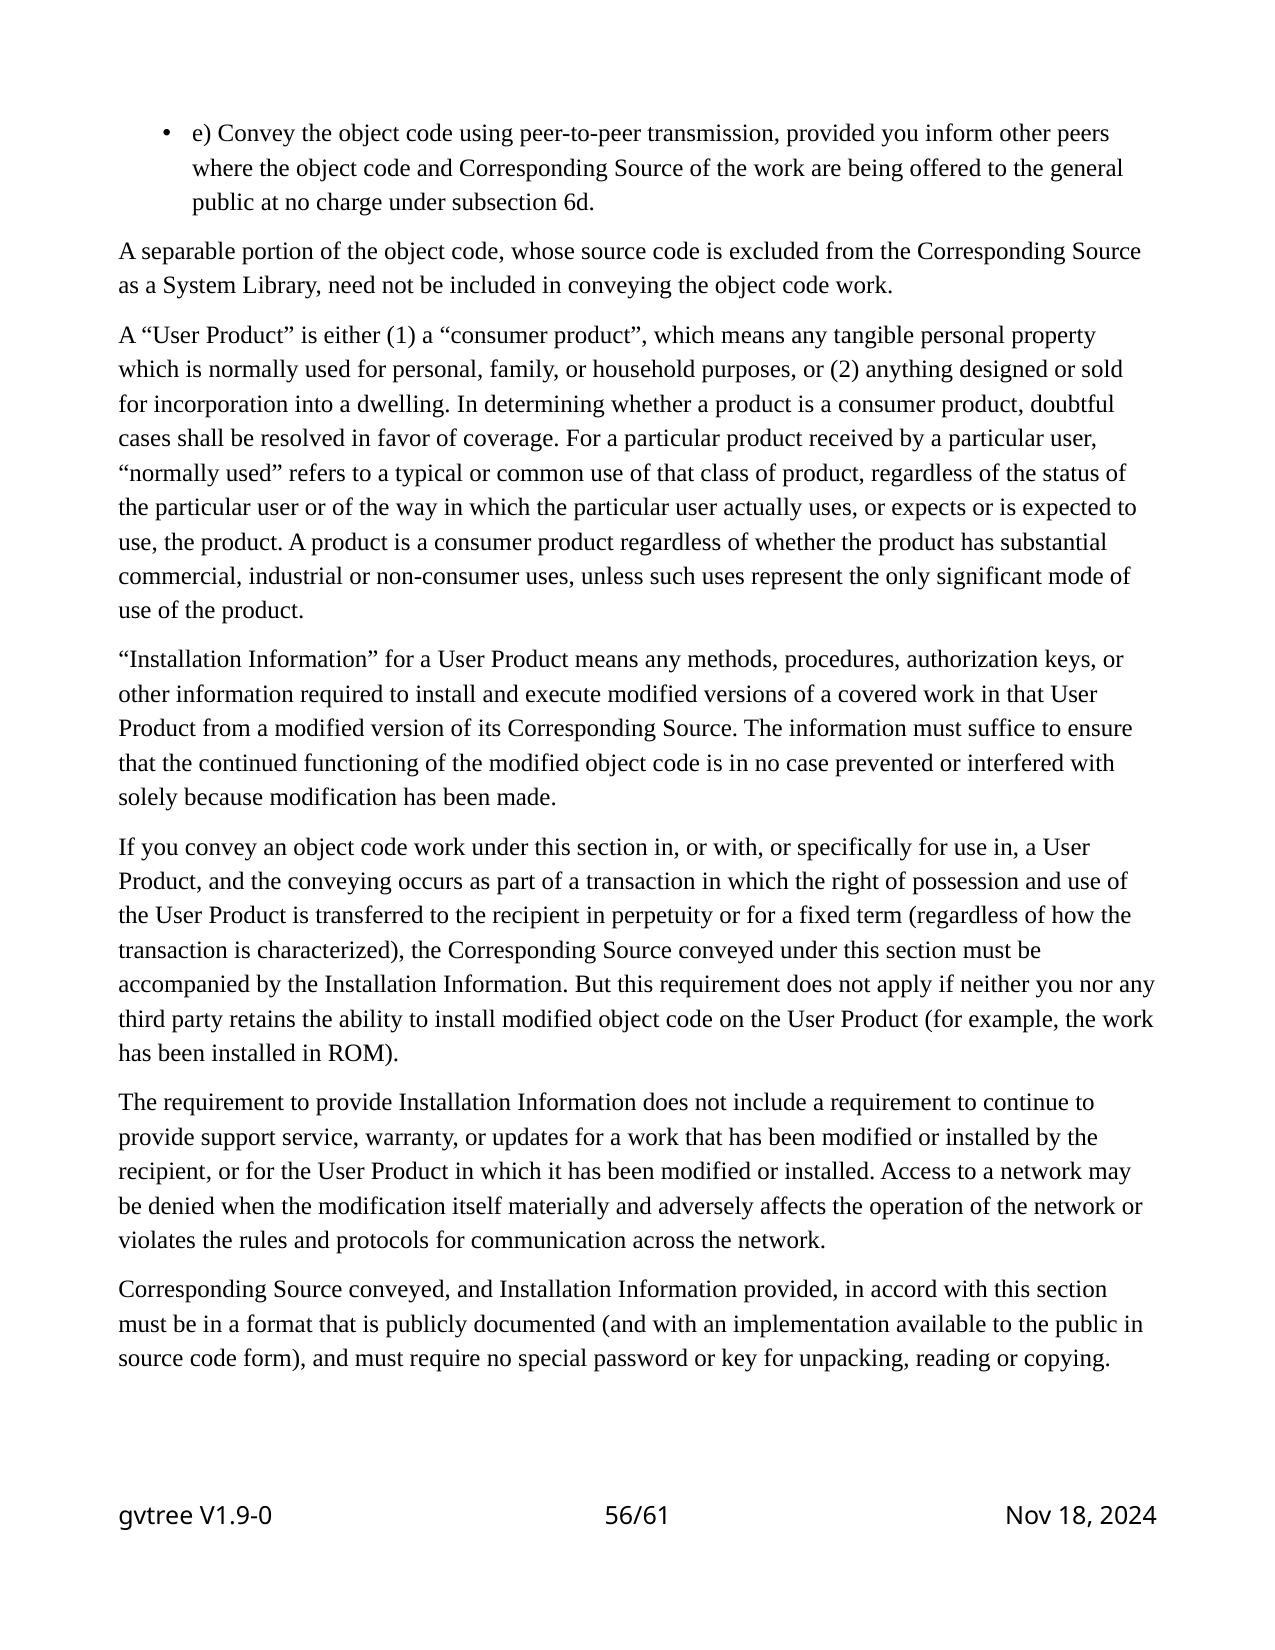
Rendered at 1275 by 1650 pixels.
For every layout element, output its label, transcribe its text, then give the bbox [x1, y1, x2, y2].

text A separable portion of the object code, whose source code is excluded from the Corresponding Source as a System Library, need not be included in conveying the object code work. [118, 236, 1157, 299]
text A “User Product” is either (1) a “consumer product”, which means any tangible personal property which is normally used for personal, family, or household purposes, or (2) anything designed or sold for incorporation into a dwelling. In determining whether a product is a consumer product, doubtful cases shall be resolved in favor of coverage. For a particular product received by a particular user, “normally used” refers to a typical or common use of that class of product, regardless of the status of the particular user or of the way in which the particular user actually uses, or expects or is expected to use, the product. A product is a consumer product regardless of whether the product has substantial commercial, industrial or non-consumer uses, unless such uses represent the only significant mode of use of the product. [118, 320, 1157, 624]
text Corresponding Source conveyed, and Installation Information provided, in accord with this section must be in a format that is publicly documented (and with an implementation available to the public in source code form), and must require no special password or key for unpacking, reading or copying. [118, 1274, 1157, 1372]
list e) Convey the object code using peer-to-peer transmission, provided you inform other peers where the object code and Corresponding Source of the work are being offered to the general public at no charge under subsection 6d. [162, 118, 1157, 216]
text The requirement to provide Installation Information does not include a requirement to continue to provide support service, warranty, or updates for a work that has been modified or installed by the recipient, or for the User Product in which it has been modified or installed. Access to a network may be denied when the modification itself materially and adversely affects the operation of the network or violates the rules and protocols for communication across the network. [118, 1087, 1157, 1254]
text If you convey an object code work under this section in, or with, or specifically for use in, a User Product, and the conveying occurs as part of a transaction in which the right of possession and use of the User Product is transferred to the recipient in perpetuity or for a fixed term (regardless of how the transaction is characterized), the Corresponding Source conveyed under this section must be accompanied by the Installation Information. But this requirement does not apply if neither you nor any third party retains the ability to install modified object code on the User Product (for example, the work has been installed in ROM). [118, 832, 1157, 1067]
text “Installation Information” for a User Product means any methods, procedures, authorization keys, or other information required to install and execute modified versions of a covered work in that User Product from a modified version of its Corresponding Source. The information must suffice to ensure that the continued functioning of the modified object code is in no case prevented or interfered with solely because modification has been made. [118, 644, 1157, 811]
